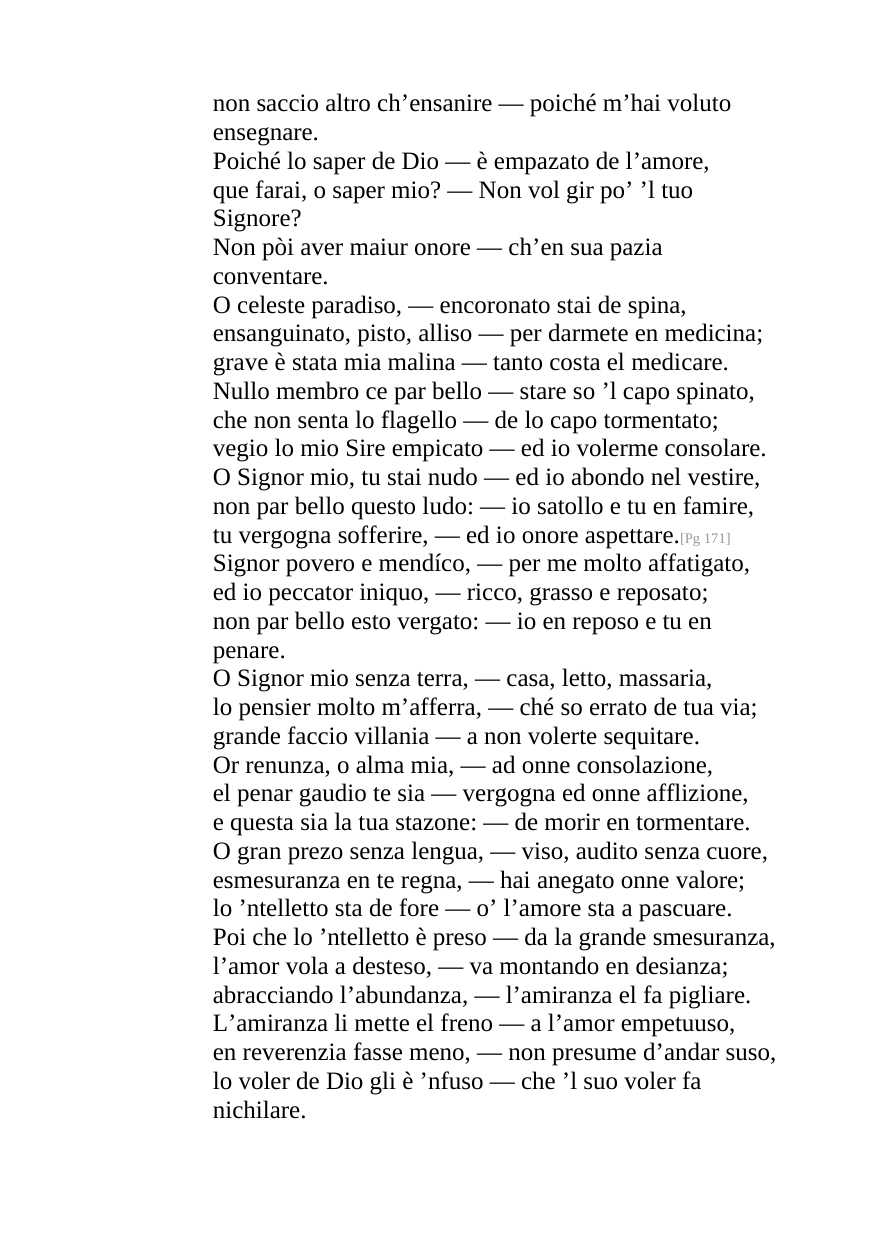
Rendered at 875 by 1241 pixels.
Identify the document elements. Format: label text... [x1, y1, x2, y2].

text L’amiranza li mette el freno — a l’amor empetuuso, en reverenzia fasse meno, — non presume d’andar suso, lo voler de Dio gli è ’nfuso — che ’l suo voler fa nichilare. [213, 1008, 779, 1123]
text Or renunza, o alma mia, — ad onne consolazione, el penar gaudio te sia — vergogna ed onne afflizione, e questa sia la tua stazone: — de morir en tormentare. [213, 750, 779, 836]
text Poi che lo ’ntelletto è preso — da la grande smesuranza, l’amor vola a desteso, — va montando en desianza; abracciando l’abundanza, — l’amiranza el fa pigliare. [213, 922, 779, 1008]
text O gran prezo senza lengua, — viso, audito senza cuore, esmesuranza en te regna, — hai anegato onne valore; lo ’ntelletto sta de fore — o’ l’amore sta a pascuare. [213, 836, 779, 922]
text O Signor mio, tu stai nudo — ed io abondo nel vestire, non par bello questo ludo: — io satollo e tu en famire, tu vergogna sofferire, — ed io onore aspettare.[Pg 171] [213, 462, 779, 548]
text non saccio altro ch’ensanire — poiché m’hai voluto ensegnare. [213, 88, 779, 146]
text Poiché lo saper de Dio — è empazato de l’amore, que farai, o saper mio? — Non vol gir po’ ’l tuo Signore? Non pòi aver maiur onore — ch’en sua pazia conventare. [213, 146, 779, 290]
text Nullo membro ce par bello — stare so ’l capo spinato, che non senta lo flagello — de lo capo tormentato; vegio lo mio Sire empicato — ed io volerme consolare. [213, 376, 779, 462]
text O celeste paradiso, — encoronato stai de spina, ensanguinato, pisto, alliso — per darmete en medicina; grave è stata mia malina — tanto costa el medicare. [213, 290, 779, 376]
text O Signor mio senza terra, — casa, letto, massaria, lo pensier molto m’afferra, — ché so errato de tua via; grande faccio villania — a non volerte sequitare. [213, 663, 779, 750]
text Signor povero e mendíco, — per me molto affatigato, ed io peccator iniquo, — ricco, grasso e reposato; non par bello esto vergato: — io en reposo e tu en penare. [213, 548, 779, 663]
